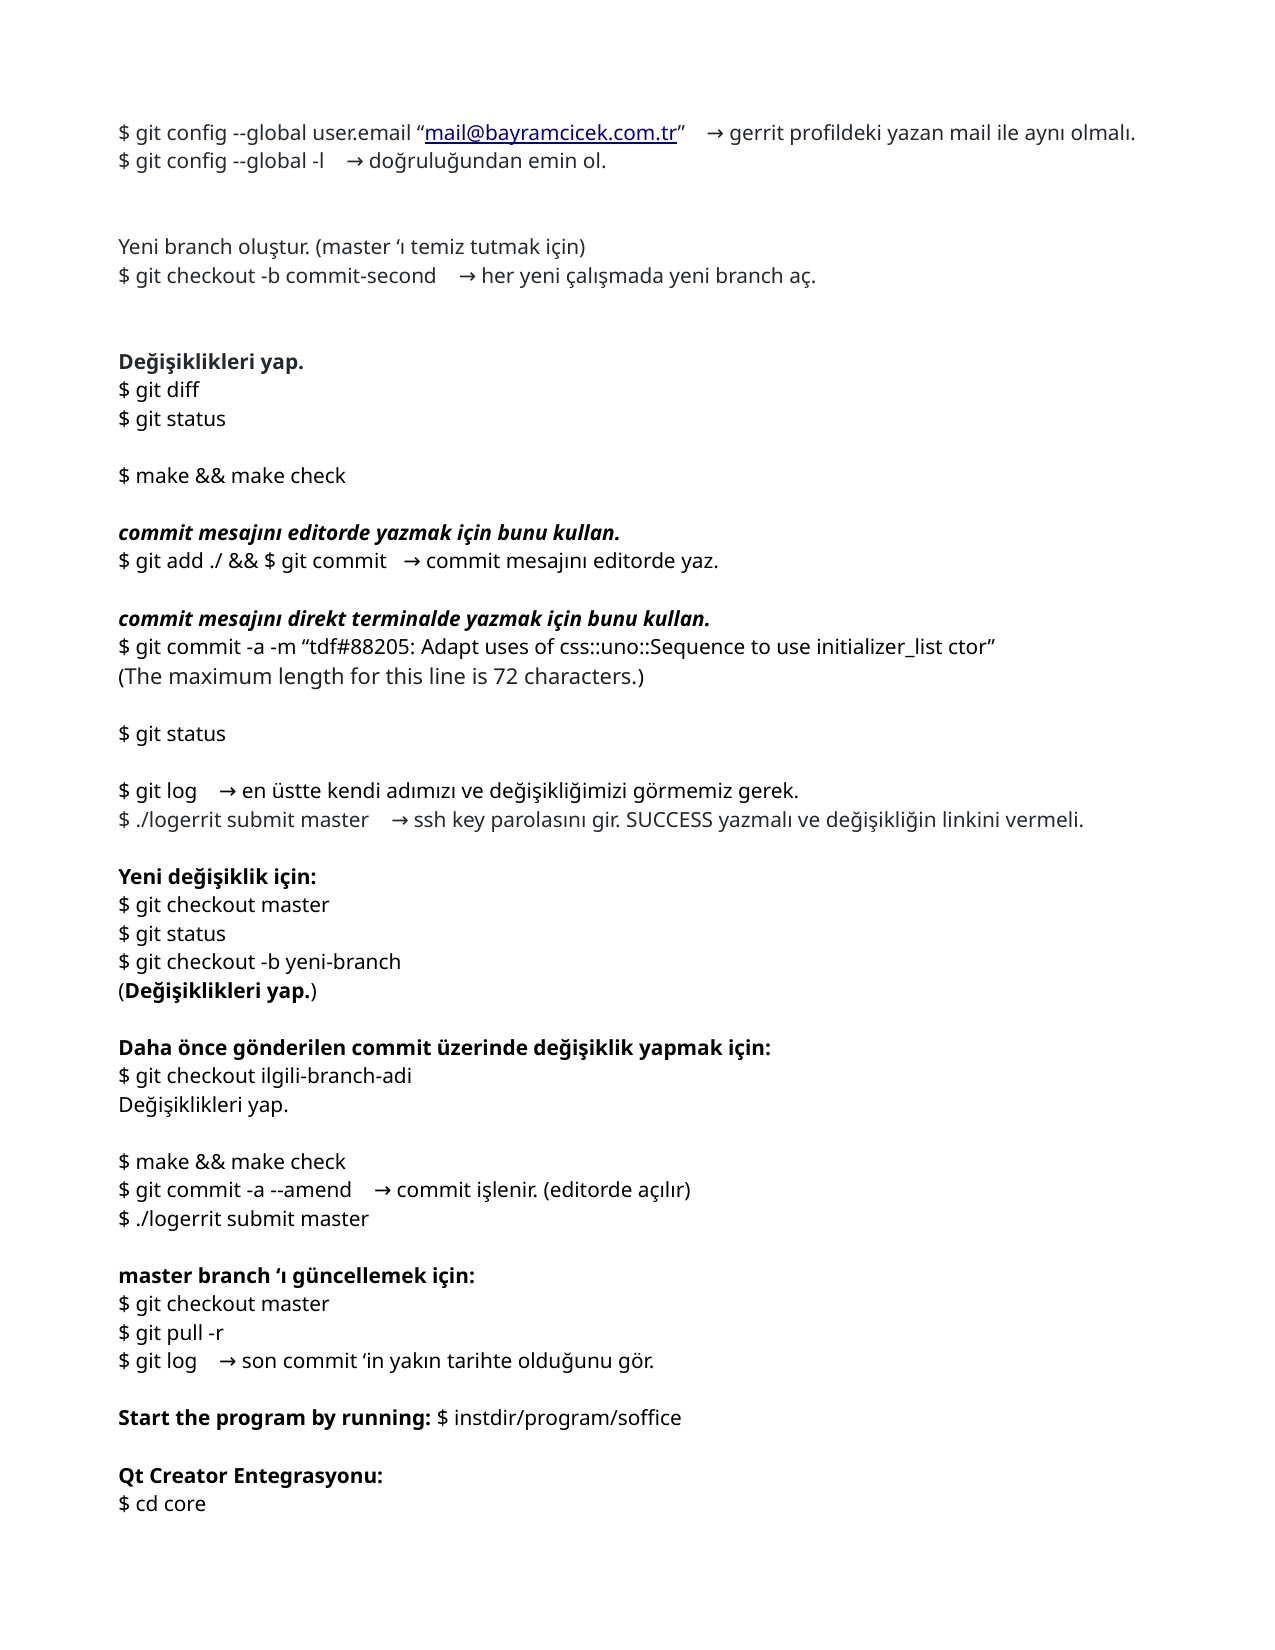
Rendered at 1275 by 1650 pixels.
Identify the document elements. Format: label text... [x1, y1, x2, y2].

text commit mesajını direkt terminalde yazmak için bunu kullan. [118, 604, 1157, 632]
text $ make && make check [118, 461, 1157, 489]
text Daha önce gönderilen commit üzerinde değişiklik yapmak için: [118, 1033, 1157, 1061]
text Start the program by running: $ instdir/program/soffice [118, 1403, 1157, 1432]
text $ git checkout master [118, 1289, 1157, 1318]
text commit mesajını editorde yazmak için bunu kullan. [118, 518, 1157, 547]
text $ git add ./ && $ git commit → commit mesajını editorde yaz. [118, 547, 1157, 575]
text $ git checkout -b commit-second → her yeni çalışmada yeni branch aç. [118, 261, 1157, 289]
text (The maximum length for this line is 72 characters.) [118, 661, 1157, 690]
text $ git checkout master [118, 890, 1157, 919]
text $ git log → son commit ‘in yakın tarihte olduğunu gör. [118, 1346, 1157, 1375]
text Qt Creator Entegrasyonu: [118, 1461, 1157, 1489]
text $ git commit -a --amend → commit işlenir. (editorde açılır) [118, 1175, 1157, 1204]
text (Değişiklikleri yap.) [118, 976, 1157, 1004]
text $ git pull -r [118, 1318, 1157, 1346]
text $ git status [118, 719, 1157, 748]
text $ git status [118, 919, 1157, 947]
text Değişiklikleri yap. [118, 1090, 1157, 1118]
text $ git log → en üstte kendi adımızı ve değişikliğimizi görmemiz gerek. [118, 776, 1157, 805]
text $ cd core [118, 1489, 1157, 1518]
text master branch ‘ı güncellemek için: [118, 1261, 1157, 1289]
text $ git checkout ilgili-branch-adi [118, 1061, 1157, 1090]
text Değişiklikleri yap. [118, 347, 1157, 375]
text $ git diff [118, 375, 1157, 404]
text $ ./logerrit submit master [118, 1204, 1157, 1232]
text Yeni değişiklik için: [118, 862, 1157, 890]
text $ make && make check [118, 1147, 1157, 1175]
text $ git checkout -b yeni-branch [118, 947, 1157, 976]
text Yeni branch oluştur. (master ‘ı temiz tutmak için) [118, 232, 1157, 261]
text $ git config --global user.email “mail@bayramcicek.com.tr” → gerrit profildeki yazan mail ile aynı olmalı. [118, 118, 1157, 147]
text $ git commit -a -m “tdf#88205: Adapt uses of css::uno::Sequence to use initializer_list ctor” [118, 632, 1157, 661]
text $ git config --global -l → doğruluğundan emin ol. [118, 147, 1157, 175]
text $ git status [118, 404, 1157, 432]
text $ ./logerrit submit master → ssh key parolasını gir. SUCCESS yazmalı ve değişikliğin linkini vermeli. [118, 805, 1157, 833]
